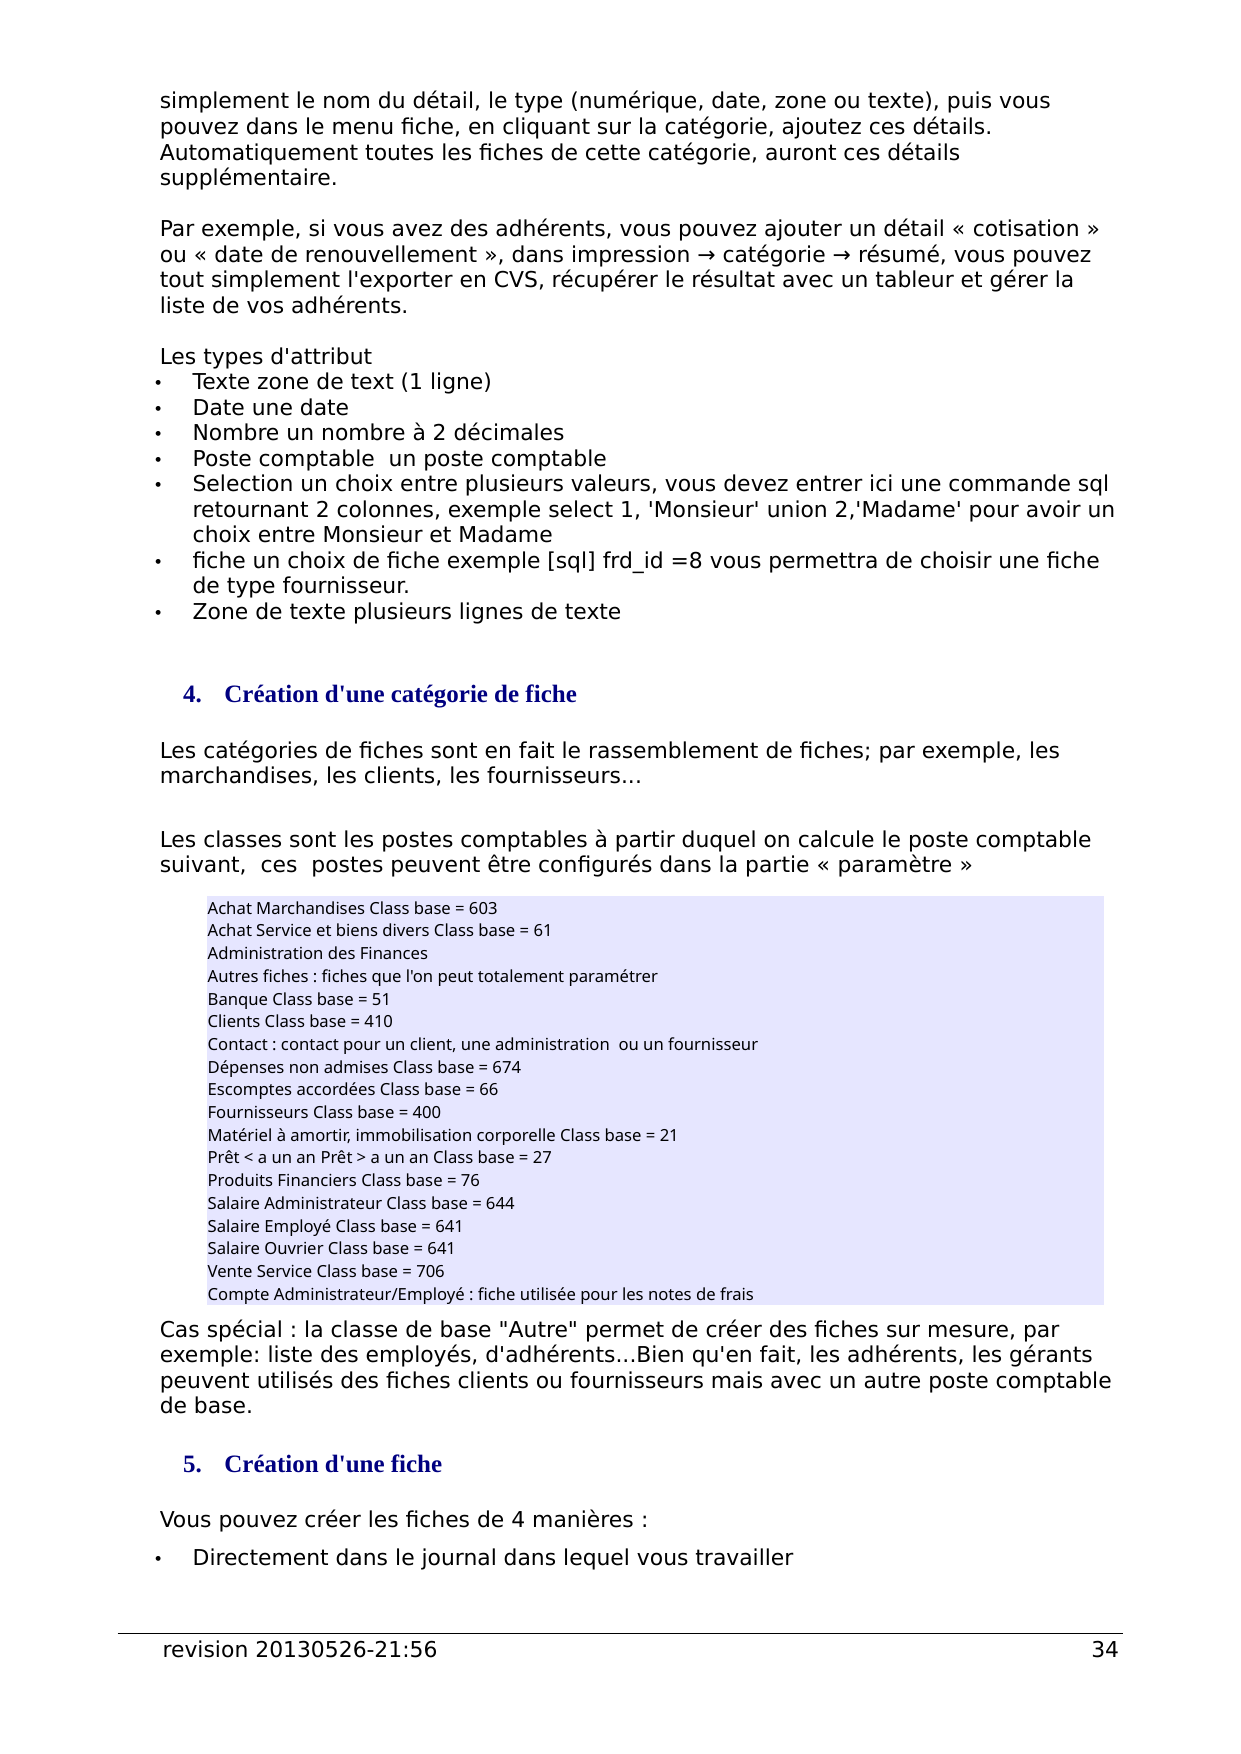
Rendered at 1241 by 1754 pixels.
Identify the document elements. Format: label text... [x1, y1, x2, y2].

list Selection un choix entre plusieurs valeurs, vous devez entrer ici une commande sql retournant 2 colonnes, exemple select 1, 'Monsieur' union 2,'Madame' pour avoir un choix entre Monsieur et Madame [155, 471, 1123, 548]
list Nombre un nombre à 2 décimales [155, 420, 1123, 446]
subtitle Création d'une catégorie de fiche [177, 679, 1123, 708]
subtitle Création d'une fiche [177, 1449, 1123, 1477]
text Les catégories de fiches sont en fait le rassemblement de fiches; par exemple, les marchandises, les clients, les fournisseurs... [159, 738, 1123, 789]
list Texte zone de text (1 ligne) [155, 369, 1123, 395]
text Les classes sont les postes comptables à partir duquel on calcule le poste comptable suivant, ces postes peuvent être configurés dans la partie « paramètre » [159, 827, 1123, 878]
text Par exemple, si vous avez des adhérents, vous pouvez ajouter un détail « cotisation » ou « date de renouvellement », dans impression → catégorie → résumé, vous pouvez tout simplement l'exporter en CVS, récupérer le résultat avec un tableur et gérer la liste de vos adhérents. [159, 216, 1123, 318]
text Vous pouvez créer les fiches de 4 manières : [159, 1507, 1123, 1532]
text simplement le nom du détail, le type (numérique, date, zone ou texte), puis vous pouvez dans le menu fiche, en cliquant sur la catégorie, ajoutez ces détails. Automatiquement toutes les fiches de cette catégorie, auront ces détails supplémentaire. [159, 88, 1123, 191]
list fiche un choix de fiche exemple [sql] frd_id =8 vous permettra de choisir une fiche de type fournisseur. [155, 548, 1123, 599]
text Achat Marchandises Class base = 603 Achat Service et biens divers Class base = 61 Administration des Finances Autres fiches : fiches que l'on peut totalement paramétrer Banque Class base = 51 Clients Class base = 410 Contact : contact pour un client, une administration ou un fournisseur Dépenses non admises Class base = 674 Escomptes accordées Class base = 66 Fournisseurs Class base = 400 Matériel à amortir, immobilisation corporelle Class base = 21 Prêt < a un an Prêt > a un an Class base = 27 Produits Financiers Class base = 76 Salaire Administrateur Class base = 644 Salaire Employé Class base = 641 Salaire Ouvrier Class base = 641 Vente Service Class base = 706 Compte Administrateur/Employé : fiche utilisée pour les notes de frais [207, 896, 1104, 1305]
list Date une date [155, 395, 1123, 420]
text Cas spécial : la classe de base "Autre" permet de créer des fiches sur mesure, par exemple: liste des employés, d'adhérents...Bien qu'en fait, les adhérents, les gérants peuvent utilisés des fiches clients ou fournisseurs mais avec un autre poste comptable de base. [159, 1317, 1123, 1419]
list Zone de texte plusieurs lignes de texte [155, 599, 1123, 624]
list Poste comptable un poste comptable [155, 446, 1123, 471]
text Les types d'attribut [159, 344, 1123, 369]
list Directement dans le journal dans lequel vous travailler [155, 1545, 1123, 1570]
